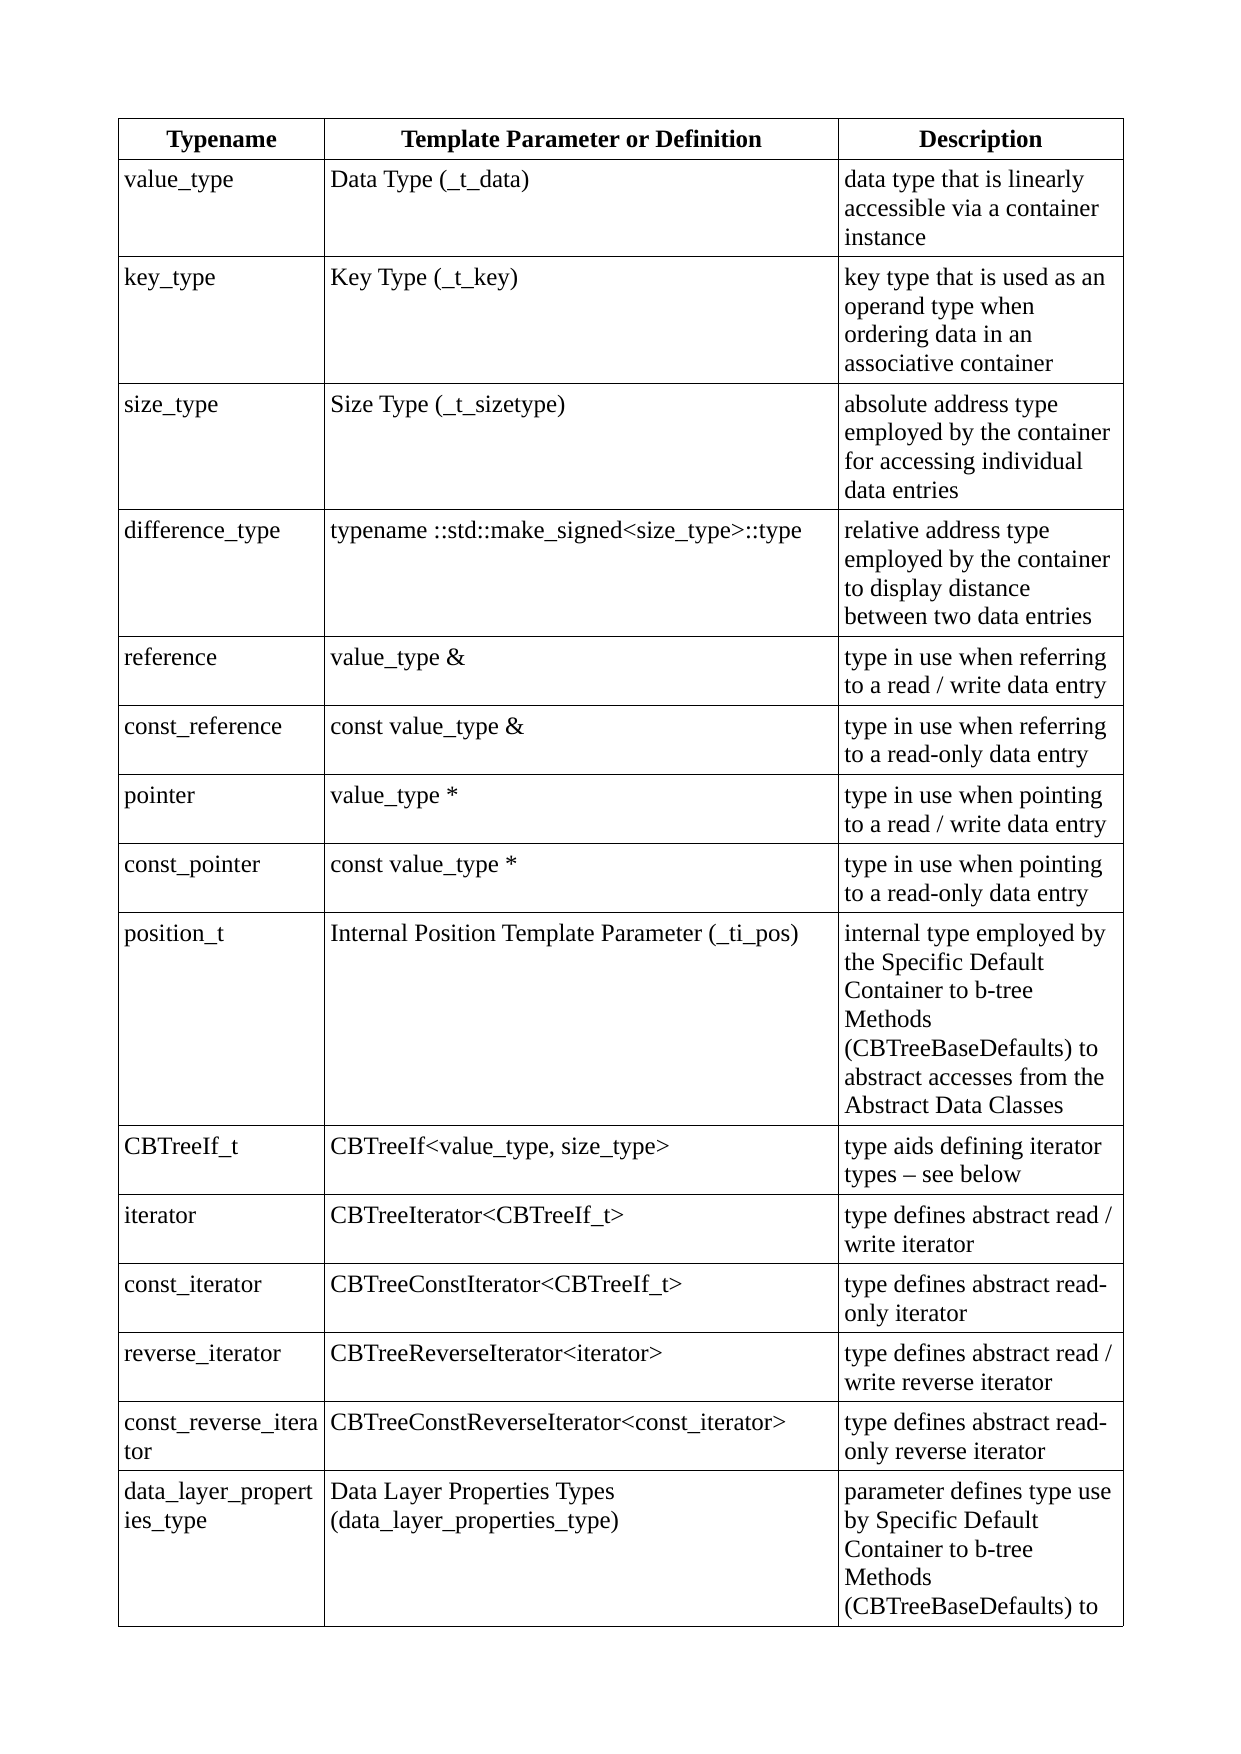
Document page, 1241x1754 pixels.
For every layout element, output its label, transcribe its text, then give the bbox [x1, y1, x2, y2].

table_cell CBTreeReverseIterator<iterator> [325, 1333, 838, 1401]
table_cell Key Type (_t_key) [325, 257, 838, 383]
table_cell data_layer_properties_type [119, 1471, 324, 1626]
table_cell key type that is used as an operand type when ordering data in an associative container [839, 257, 1123, 383]
table_cell internal type employed by the Specific Default Container to b-tree Methods (CBTreeBaseDefaults) to abstract accesses from the Abstract Data Classes [839, 913, 1123, 1125]
table_cell CBTreeConstIterator<CBTreeIf_t> [325, 1264, 838, 1332]
table_cell const value_type * [325, 844, 838, 912]
table_header Typename [119, 119, 324, 158]
table_cell Size Type (_t_sizetype) [325, 384, 838, 509]
table_header Template Parameter or Definition [325, 119, 838, 158]
table_cell CBTreeIterator<CBTreeIf_t> [325, 1195, 838, 1263]
table_cell Internal Position Template Parameter (_ti_pos) [325, 913, 838, 1125]
table_cell type in use when referring to a read-only data entry [839, 706, 1123, 774]
table_cell type defines abstract read-only iterator [839, 1264, 1123, 1332]
table_cell value_type * [325, 775, 838, 843]
table_cell type aids defining iterator types – see below [839, 1126, 1123, 1194]
table_cell type defines abstract read- only reverse iterator [839, 1402, 1123, 1470]
table_cell value_type [119, 160, 324, 256]
table_cell const_pointer [119, 844, 324, 912]
table_cell position_t [119, 913, 324, 1125]
table_cell CBTreeConstReverseIterator<const_iterator> [325, 1402, 838, 1470]
table_cell Data Layer Properties Types (data_layer_properties_type) [325, 1471, 838, 1626]
table_cell reference [119, 637, 324, 705]
table_cell CBTreeIf_t [119, 1126, 324, 1194]
table_cell typename ::std::make_signed<size_type>::type [325, 510, 838, 636]
table_cell size_type [119, 384, 324, 509]
table_header Description [839, 119, 1123, 158]
table_cell data type that is linearly accessible via a container instance [839, 160, 1123, 256]
table_cell parameter defines type use by Specific Default Container to b-tree Methods (CBTreeBaseDefaults) to [839, 1471, 1123, 1626]
table_cell absolute address type employed by the container for accessing individual data entries [839, 384, 1123, 509]
table_cell Data Type (_t_data) [325, 160, 838, 256]
table_cell type defines abstract read / write reverse iterator [839, 1333, 1123, 1401]
table_cell reverse_iterator [119, 1333, 324, 1401]
table_cell iterator [119, 1195, 324, 1263]
table_cell const_iterator [119, 1264, 324, 1332]
table_cell relative address type employed by the container to display distance between two data entries [839, 510, 1123, 636]
table_cell key_type [119, 257, 324, 383]
table_cell type defines abstract read / write iterator [839, 1195, 1123, 1263]
table_cell const value_type & [325, 706, 838, 774]
table_cell difference_type [119, 510, 324, 636]
table_cell pointer [119, 775, 324, 843]
table_cell type in use when pointing to a read / write data entry [839, 775, 1123, 843]
table_cell type in use when referring to a read / write data entry [839, 637, 1123, 705]
table_cell value_type & [325, 637, 838, 705]
table_cell const_reference [119, 706, 324, 774]
table_cell const_reverse_iterator [119, 1402, 324, 1470]
table_cell CBTreeIf<value_type, size_type> [325, 1126, 838, 1194]
table_cell type in use when pointing to a read-only data entry [839, 844, 1123, 912]
